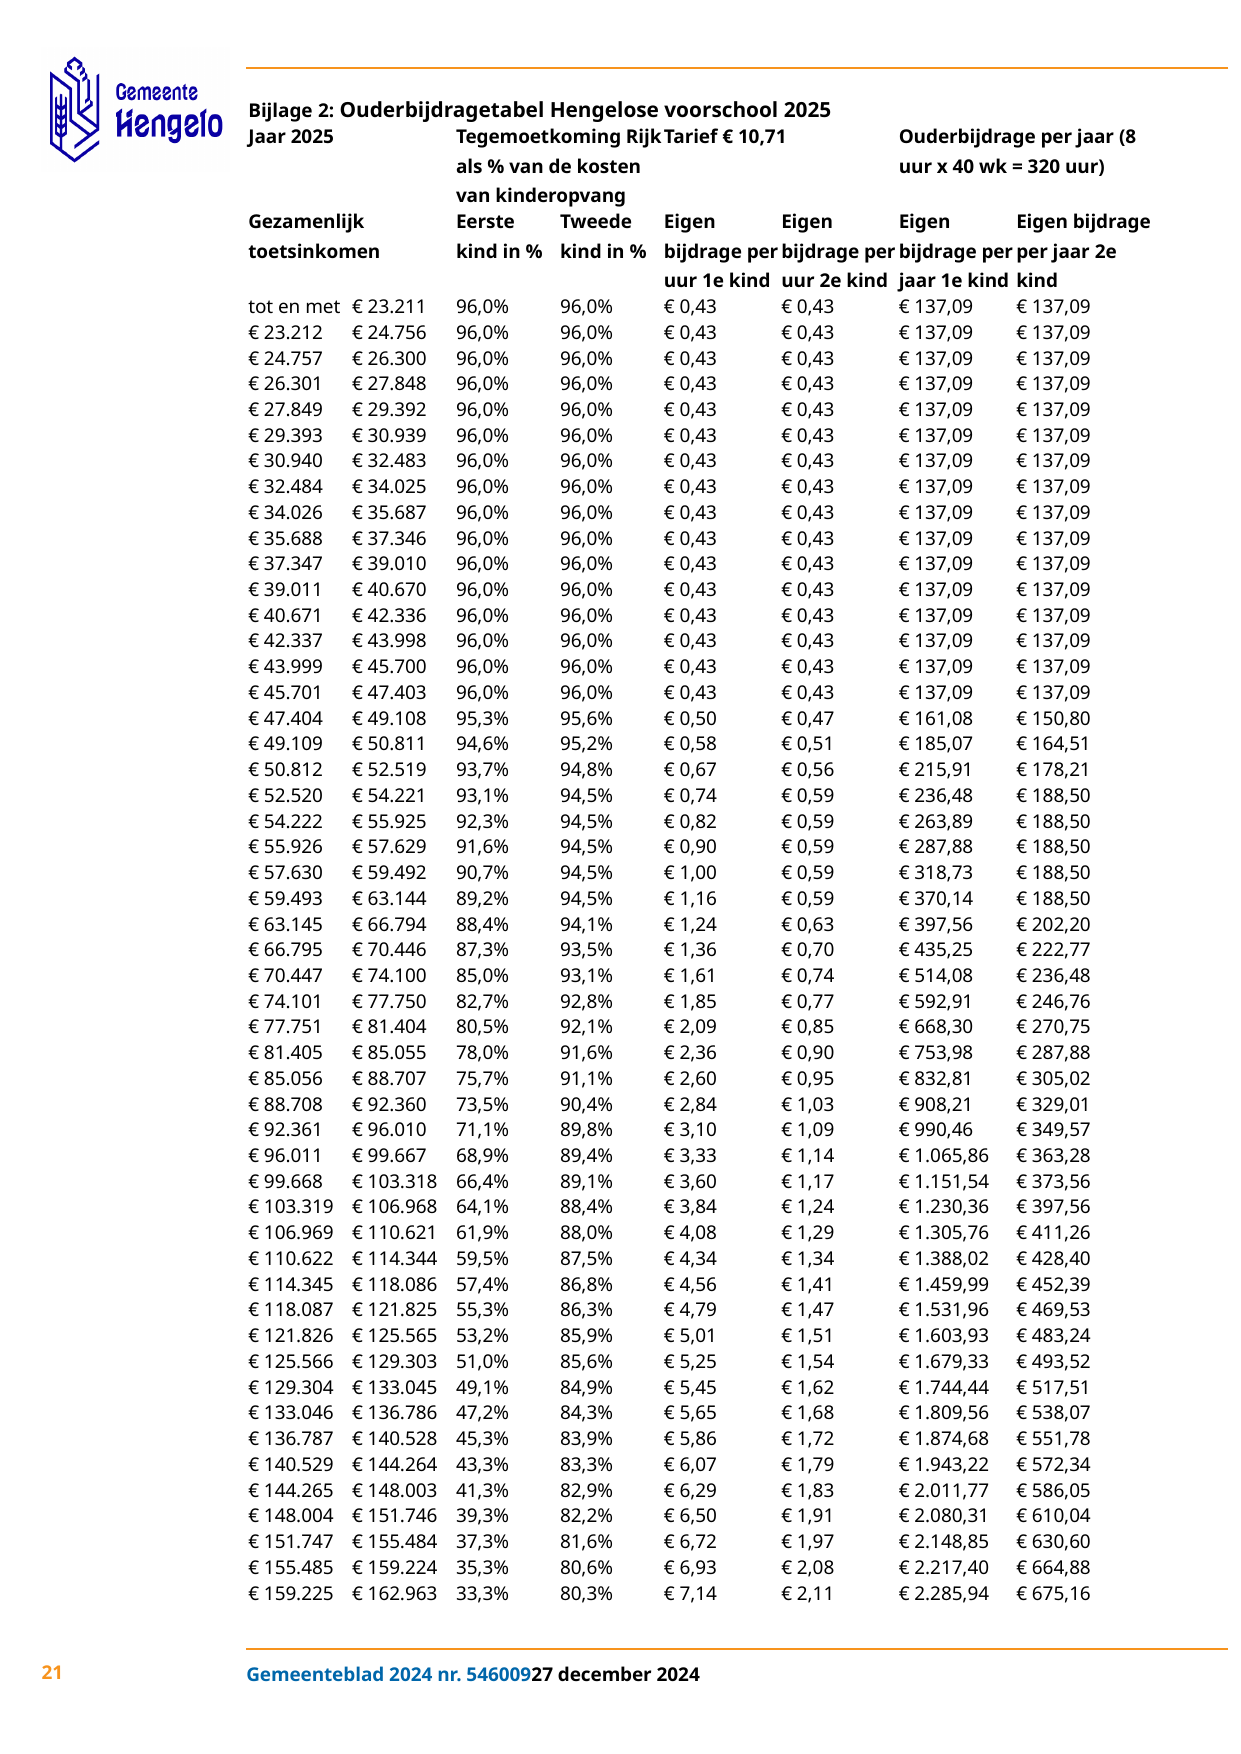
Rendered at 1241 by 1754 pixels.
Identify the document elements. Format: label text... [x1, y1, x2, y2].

table_cell € 349,57 [1016, 1117, 1152, 1142]
table_cell € 215,91 [899, 756, 1016, 782]
table_cell € 1,16 [664, 885, 781, 911]
table_cell 94,5% [560, 834, 664, 859]
table_cell € 55.926 [248, 834, 352, 859]
table_cell € 0,43 [781, 293, 898, 319]
table_cell 96,0% [456, 679, 560, 705]
table_cell € 0,43 [664, 293, 781, 319]
table_cell € 1,47 [781, 1297, 898, 1322]
table_cell € 0,43 [781, 499, 898, 525]
table_cell 88,4% [560, 1194, 664, 1219]
table_cell € 188,50 [1016, 782, 1152, 808]
table_cell € 129.303 [352, 1348, 456, 1374]
table_cell € 1.388,02 [899, 1245, 1016, 1271]
table_cell € 305,02 [1016, 1065, 1152, 1091]
table_cell € 373,56 [1016, 1168, 1152, 1194]
table_cell € 287,88 [1016, 1039, 1152, 1065]
table_cell € 0,43 [664, 499, 781, 525]
table_cell € 1,79 [781, 1451, 898, 1477]
table_cell € 1,17 [781, 1168, 898, 1194]
table_cell 86,3% [560, 1297, 664, 1322]
table_cell € 0,43 [664, 422, 781, 448]
table_cell € 137,09 [899, 422, 1016, 448]
table_cell 47,2% [456, 1400, 560, 1425]
table_cell € 0,43 [781, 551, 898, 576]
table_cell 96,0% [456, 628, 560, 653]
table_cell 92,1% [560, 1014, 664, 1039]
table_cell € 106.968 [352, 1194, 456, 1219]
table_cell € 137,09 [899, 628, 1016, 653]
table_cell 96,0% [456, 319, 560, 345]
table_cell € 137,09 [899, 602, 1016, 628]
table_cell 92,3% [456, 808, 560, 833]
table_cell € 137,09 [899, 654, 1016, 679]
table_cell 94,1% [560, 911, 664, 936]
table_cell € 452,39 [1016, 1271, 1152, 1297]
table_cell Eigen bijdrage per jaar 1e kind [899, 208, 1016, 293]
table_cell € 49.108 [352, 705, 456, 731]
table_cell € 59.492 [352, 859, 456, 885]
table_cell € 5,45 [664, 1374, 781, 1399]
table_cell € 47.404 [248, 705, 352, 731]
table_cell 89,2% [456, 885, 560, 911]
table_cell € 133.045 [352, 1374, 456, 1399]
table_cell 96,0% [456, 422, 560, 448]
table_cell € 2,36 [664, 1039, 781, 1065]
table_cell € 66.794 [352, 911, 456, 936]
table_cell € 137,09 [1016, 396, 1152, 422]
table_cell € 2,09 [664, 1014, 781, 1039]
table_cell € 26.301 [248, 370, 352, 396]
table_cell € 2,60 [664, 1065, 781, 1091]
table_cell € 43.998 [352, 628, 456, 653]
table_cell € 114.345 [248, 1271, 352, 1297]
table_cell € 81.404 [352, 1014, 456, 1039]
table_cell 96,0% [560, 319, 664, 345]
table_cell € 0,43 [781, 448, 898, 473]
table_cell € 2.080,31 [899, 1503, 1016, 1528]
table_cell € 85.056 [248, 1065, 352, 1091]
table_cell 82,2% [560, 1503, 664, 1528]
table_cell Eerste kind in % [456, 208, 560, 293]
table_cell € 137,09 [1016, 448, 1152, 473]
table_cell € 4,79 [664, 1297, 781, 1322]
table_cell € 45.701 [248, 679, 352, 705]
table_cell € 0,43 [781, 628, 898, 653]
table_cell € 0,43 [781, 422, 898, 448]
table_cell € 50.811 [352, 731, 456, 756]
table_cell € 5,01 [664, 1323, 781, 1348]
table_cell 96,0% [456, 654, 560, 679]
table_cell € 121.825 [352, 1297, 456, 1322]
table_cell € 1,24 [664, 911, 781, 936]
table_cell € 88.708 [248, 1091, 352, 1117]
table_cell € 55.925 [352, 808, 456, 833]
table_cell € 77.750 [352, 988, 456, 1014]
table_cell € 137,09 [899, 396, 1016, 422]
table_cell 96,0% [560, 345, 664, 370]
table_cell € 3,60 [664, 1168, 781, 1194]
table_cell € 1.603,93 [899, 1323, 1016, 1348]
table_cell € 0,43 [664, 654, 781, 679]
table_cell € 24.757 [248, 345, 352, 370]
table_cell € 1,68 [781, 1400, 898, 1425]
table_header Ouderbijdrage per jaar (8 uur x 40 wk = 320 uur) [899, 124, 1152, 208]
table_cell € 428,40 [1016, 1245, 1152, 1271]
table_cell 94,8% [560, 756, 664, 782]
table_cell € 162.963 [352, 1580, 456, 1605]
table_cell € 287,88 [899, 834, 1016, 859]
table_cell € 1,34 [781, 1245, 898, 1271]
table_cell € 630,60 [1016, 1528, 1152, 1554]
table_cell € 121.826 [248, 1323, 352, 1348]
table_cell € 161,08 [899, 705, 1016, 731]
table_cell 95,6% [560, 705, 664, 731]
table_cell € 435,25 [899, 936, 1016, 962]
table_cell € 74.101 [248, 988, 352, 1014]
table_cell € 370,14 [899, 885, 1016, 911]
table_cell € 0,43 [664, 551, 781, 576]
table_cell 96,0% [560, 576, 664, 602]
table_cell € 1.679,33 [899, 1348, 1016, 1374]
table_cell € 0,43 [664, 370, 781, 396]
table_cell Gezamenlijk toetsinkomen [248, 208, 456, 293]
table_cell tot en met [248, 293, 352, 319]
table_cell € 236,48 [1016, 962, 1152, 988]
table_cell € 137,09 [899, 319, 1016, 345]
table_cell 68,9% [456, 1142, 560, 1168]
table_cell 96,0% [456, 473, 560, 499]
table_cell € 0,43 [664, 345, 781, 370]
table_cell € 188,50 [1016, 834, 1152, 859]
table_cell € 2.217,40 [899, 1554, 1016, 1580]
table_cell € 908,21 [899, 1091, 1016, 1117]
table_cell € 137,09 [899, 551, 1016, 576]
table_cell € 0,43 [664, 448, 781, 473]
picture [41, 47, 231, 172]
table_cell € 159.224 [352, 1554, 456, 1580]
table_cell € 30.940 [248, 448, 352, 473]
table_cell € 137,09 [899, 499, 1016, 525]
table_cell € 0,70 [781, 936, 898, 962]
table_cell € 0,85 [781, 1014, 898, 1039]
table_cell € 0,43 [781, 370, 898, 396]
table_cell € 137,09 [1016, 422, 1152, 448]
table_cell € 155.485 [248, 1554, 352, 1580]
table_cell € 54.221 [352, 782, 456, 808]
table_cell € 236,48 [899, 782, 1016, 808]
table_cell 61,9% [456, 1220, 560, 1245]
table_cell € 1,41 [781, 1271, 898, 1297]
table_cell 96,0% [456, 499, 560, 525]
table_cell € 23.211 [352, 293, 456, 319]
table_cell 91,1% [560, 1065, 664, 1091]
table_cell € 140.528 [352, 1425, 456, 1451]
table_cell € 1,36 [664, 936, 781, 962]
table_cell € 246,76 [1016, 988, 1152, 1014]
table_cell € 263,89 [899, 808, 1016, 833]
table_cell € 35.688 [248, 525, 352, 551]
text Bijlage 2: Ouderbijdragetabel Hengelose voorschool 2025 [248, 95, 1152, 123]
table_cell € 47.403 [352, 679, 456, 705]
table_cell Tweede kind in % [560, 208, 664, 293]
table_cell € 137,09 [899, 293, 1016, 319]
table_cell € 1,97 [781, 1528, 898, 1554]
table_cell € 592,91 [899, 988, 1016, 1014]
table_cell 94,5% [560, 885, 664, 911]
table_cell € 0,74 [664, 782, 781, 808]
table_cell 96,0% [456, 551, 560, 576]
table_cell 87,5% [560, 1245, 664, 1271]
table_cell 75,7% [456, 1065, 560, 1091]
table_cell 96,0% [560, 293, 664, 319]
table_cell € 4,34 [664, 1245, 781, 1271]
table_cell 96,0% [456, 576, 560, 602]
table_cell € 188,50 [1016, 808, 1152, 833]
table_cell € 668,30 [899, 1014, 1016, 1039]
table_cell € 5,86 [664, 1425, 781, 1451]
table_cell 85,6% [560, 1348, 664, 1374]
table_cell € 1.943,22 [899, 1451, 1016, 1477]
table_cell 91,6% [456, 834, 560, 859]
table_cell € 39.010 [352, 551, 456, 576]
table_cell € 6,50 [664, 1503, 781, 1528]
table_cell 96,0% [456, 293, 560, 319]
table_cell € 92.361 [248, 1117, 352, 1142]
table_cell € 0,43 [664, 628, 781, 653]
table_cell € 517,51 [1016, 1374, 1152, 1399]
table_cell 88,0% [560, 1220, 664, 1245]
table_cell € 2.285,94 [899, 1580, 1016, 1605]
table_cell € 1,61 [664, 962, 781, 988]
table_cell € 40.671 [248, 602, 352, 628]
table_cell € 137,09 [899, 576, 1016, 602]
table_cell € 0,47 [781, 705, 898, 731]
table_cell € 1.230,36 [899, 1194, 1016, 1219]
table_cell € 1.744,44 [899, 1374, 1016, 1399]
table_cell 92,8% [560, 988, 664, 1014]
table_cell Eigen bijdrage per jaar 2e kind [1016, 208, 1152, 293]
table_cell € 3,84 [664, 1194, 781, 1219]
table_cell € 2,84 [664, 1091, 781, 1117]
table_cell € 137,09 [899, 370, 1016, 396]
table_cell € 0,43 [781, 525, 898, 551]
table_cell € 24.756 [352, 319, 456, 345]
table_cell € 469,53 [1016, 1297, 1152, 1322]
table_cell 86,8% [560, 1271, 664, 1297]
table_cell 96,0% [560, 602, 664, 628]
table_cell € 0,90 [664, 834, 781, 859]
table_cell € 0,74 [781, 962, 898, 988]
table_cell € 96.011 [248, 1142, 352, 1168]
table_cell € 363,28 [1016, 1142, 1152, 1168]
table_cell € 1.065,86 [899, 1142, 1016, 1168]
table_cell 96,0% [456, 602, 560, 628]
table_cell 49,1% [456, 1374, 560, 1399]
table_cell Eigen bijdrage per uur 1e kind [664, 208, 781, 293]
table_cell € 0,95 [781, 1065, 898, 1091]
table_cell € 137,09 [1016, 628, 1152, 653]
table_cell € 136.787 [248, 1425, 352, 1451]
table_cell € 96.010 [352, 1117, 456, 1142]
table_cell € 137,09 [1016, 525, 1152, 551]
table_cell € 40.670 [352, 576, 456, 602]
table_cell € 81.405 [248, 1039, 352, 1065]
table_cell 96,0% [560, 448, 664, 473]
table_cell 96,0% [560, 654, 664, 679]
table_cell € 57.630 [248, 859, 352, 885]
table_cell € 1.874,68 [899, 1425, 1016, 1451]
table_cell € 137,09 [899, 473, 1016, 499]
table_cell € 493,52 [1016, 1348, 1152, 1374]
table_cell € 178,21 [1016, 756, 1152, 782]
table_cell € 0,43 [781, 319, 898, 345]
table_cell € 1,83 [781, 1477, 898, 1502]
table_cell € 4,08 [664, 1220, 781, 1245]
table_cell € 0,43 [781, 473, 898, 499]
table_cell € 114.344 [352, 1245, 456, 1271]
table_cell € 753,98 [899, 1039, 1016, 1065]
table_cell € 1.305,76 [899, 1220, 1016, 1245]
table_cell 57,4% [456, 1271, 560, 1297]
table_cell € 43.999 [248, 654, 352, 679]
table_cell € 5,65 [664, 1400, 781, 1425]
table_cell € 4,56 [664, 1271, 781, 1297]
table_cell € 1,00 [664, 859, 781, 885]
table_cell € 990,46 [899, 1117, 1016, 1142]
table_cell 51,0% [456, 1348, 560, 1374]
table_cell € 137,09 [1016, 654, 1152, 679]
table_cell 94,5% [560, 782, 664, 808]
table_cell € 137,09 [1016, 473, 1152, 499]
table_cell € 0,43 [664, 602, 781, 628]
table_cell € 1,24 [781, 1194, 898, 1219]
table_cell € 397,56 [899, 911, 1016, 936]
table_cell € 0,43 [664, 525, 781, 551]
table_cell € 2,11 [781, 1580, 898, 1605]
table_cell € 664,88 [1016, 1554, 1152, 1580]
table_cell € 26.300 [352, 345, 456, 370]
table_cell € 137,09 [899, 525, 1016, 551]
table_cell 71,1% [456, 1117, 560, 1142]
table_cell 78,0% [456, 1039, 560, 1065]
table_cell 94,6% [456, 731, 560, 756]
table_cell 96,0% [456, 370, 560, 396]
table_cell 82,9% [560, 1477, 664, 1502]
table_cell € 144.264 [352, 1451, 456, 1477]
table_cell 96,0% [560, 473, 664, 499]
table_cell 96,0% [560, 396, 664, 422]
table_cell € 0,51 [781, 731, 898, 756]
table_cell € 63.144 [352, 885, 456, 911]
table_cell 35,3% [456, 1554, 560, 1580]
table_cell € 1,85 [664, 988, 781, 1014]
table_cell € 42.336 [352, 602, 456, 628]
table_cell € 125.566 [248, 1348, 352, 1374]
table_cell € 137,09 [1016, 576, 1152, 602]
table_cell € 110.622 [248, 1245, 352, 1271]
table_cell € 118.086 [352, 1271, 456, 1297]
table_cell 83,9% [560, 1425, 664, 1451]
table_cell € 675,16 [1016, 1580, 1152, 1605]
table_cell 94,5% [560, 808, 664, 833]
table_cell 96,0% [560, 679, 664, 705]
table_cell 85,0% [456, 962, 560, 988]
table_cell 89,4% [560, 1142, 664, 1168]
table_cell € 148.004 [248, 1503, 352, 1528]
table_cell € 45.700 [352, 654, 456, 679]
table_cell € 74.100 [352, 962, 456, 988]
table_cell € 35.687 [352, 499, 456, 525]
table_cell € 0,43 [664, 679, 781, 705]
table_cell € 77.751 [248, 1014, 352, 1039]
table_cell € 110.621 [352, 1220, 456, 1245]
table_cell € 99.667 [352, 1142, 456, 1168]
table_cell 85,9% [560, 1323, 664, 1348]
table_cell € 32.484 [248, 473, 352, 499]
table_cell € 0,67 [664, 756, 781, 782]
table_cell 80,6% [560, 1554, 664, 1580]
table_cell € 0,56 [781, 756, 898, 782]
table_cell € 6,72 [664, 1528, 781, 1554]
table_cell € 59.493 [248, 885, 352, 911]
table_cell 80,3% [560, 1580, 664, 1605]
table_cell € 34.026 [248, 499, 352, 525]
table_cell 88,4% [456, 911, 560, 936]
table_cell € 133.046 [248, 1400, 352, 1425]
table_cell € 137,09 [899, 448, 1016, 473]
table_cell € 0,59 [781, 808, 898, 833]
table_cell 94,5% [560, 859, 664, 885]
table_cell € 1,14 [781, 1142, 898, 1168]
table_cell € 150,80 [1016, 705, 1152, 731]
table_cell € 39.011 [248, 576, 352, 602]
table_cell € 270,75 [1016, 1014, 1152, 1039]
table_cell € 0,63 [781, 911, 898, 936]
table_cell 91,6% [560, 1039, 664, 1065]
table_cell € 57.629 [352, 834, 456, 859]
table_cell € 27.849 [248, 396, 352, 422]
table_cell € 538,07 [1016, 1400, 1152, 1425]
table_cell € 137,09 [1016, 499, 1152, 525]
table_cell € 0,43 [664, 576, 781, 602]
table_cell 96,0% [456, 448, 560, 473]
table_header Tarief € 10,71 [664, 124, 898, 208]
table_cell 45,3% [456, 1425, 560, 1451]
table_cell € 0,90 [781, 1039, 898, 1065]
table_cell 87,3% [456, 936, 560, 962]
table_cell € 7,14 [664, 1580, 781, 1605]
table_cell 55,3% [456, 1297, 560, 1322]
table_cell 96,0% [456, 396, 560, 422]
table_cell € 34.025 [352, 473, 456, 499]
table_cell € 148.003 [352, 1477, 456, 1502]
table_cell € 52.520 [248, 782, 352, 808]
table_cell € 50.812 [248, 756, 352, 782]
table_cell € 551,78 [1016, 1425, 1152, 1451]
table_cell 90,7% [456, 859, 560, 885]
table_cell 82,7% [456, 988, 560, 1014]
table_cell € 1,54 [781, 1348, 898, 1374]
table_cell € 42.337 [248, 628, 352, 653]
table_cell 39,3% [456, 1503, 560, 1528]
table_cell € 3,10 [664, 1117, 781, 1142]
table_cell 96,0% [560, 628, 664, 653]
table_cell € 0,43 [781, 576, 898, 602]
table_cell 80,5% [456, 1014, 560, 1039]
table_cell € 0,43 [781, 654, 898, 679]
table_cell € 144.265 [248, 1477, 352, 1502]
table_cell € 118.087 [248, 1297, 352, 1322]
table_cell € 832,81 [899, 1065, 1016, 1091]
table_cell € 0,43 [781, 396, 898, 422]
table_cell € 137,09 [1016, 319, 1152, 345]
table_cell € 159.225 [248, 1580, 352, 1605]
table_cell € 2.011,77 [899, 1477, 1016, 1502]
table_header [352, 124, 456, 208]
table_cell 96,0% [560, 499, 664, 525]
table_cell € 137,09 [899, 345, 1016, 370]
table_cell € 329,01 [1016, 1091, 1152, 1117]
table_cell € 1,03 [781, 1091, 898, 1117]
table_cell € 514,08 [899, 962, 1016, 988]
table_cell € 70.446 [352, 936, 456, 962]
table_cell € 0,43 [781, 679, 898, 705]
table_header Tegemoetkoming Rijk als % van de kosten van kinderopvang [456, 124, 664, 208]
table_cell 59,5% [456, 1245, 560, 1271]
table_cell € 1,51 [781, 1323, 898, 1348]
table_cell € 66.795 [248, 936, 352, 962]
table_cell € 0,59 [781, 834, 898, 859]
table_cell € 0,59 [781, 782, 898, 808]
table_header Jaar 2025 [248, 124, 352, 208]
table_cell € 136.786 [352, 1400, 456, 1425]
table_cell € 137,09 [1016, 679, 1152, 705]
table_cell € 0,59 [781, 859, 898, 885]
table_cell € 49.109 [248, 731, 352, 756]
table_cell € 0,59 [781, 885, 898, 911]
table_cell 33,3% [456, 1580, 560, 1605]
table_cell € 137,09 [1016, 551, 1152, 576]
table_cell 66,4% [456, 1168, 560, 1194]
table_cell € 103.318 [352, 1168, 456, 1194]
table_cell € 151.747 [248, 1528, 352, 1554]
table_cell 93,7% [456, 756, 560, 782]
table_cell € 164,51 [1016, 731, 1152, 756]
table_cell € 0,43 [664, 396, 781, 422]
table_cell 41,3% [456, 1477, 560, 1502]
table_cell 96,0% [560, 525, 664, 551]
table_cell 84,3% [560, 1400, 664, 1425]
table_cell € 52.519 [352, 756, 456, 782]
table_cell € 0,43 [781, 602, 898, 628]
table_cell € 1.459,99 [899, 1271, 1016, 1297]
table_cell € 30.939 [352, 422, 456, 448]
table_cell € 137,09 [899, 679, 1016, 705]
table_cell € 3,33 [664, 1142, 781, 1168]
table_cell 93,1% [456, 782, 560, 808]
table_cell € 1,91 [781, 1503, 898, 1528]
table_cell € 188,50 [1016, 885, 1152, 911]
table_cell € 151.746 [352, 1503, 456, 1528]
table_cell € 0,82 [664, 808, 781, 833]
table_cell € 32.483 [352, 448, 456, 473]
table_cell € 129.304 [248, 1374, 352, 1399]
table_cell € 188,50 [1016, 859, 1152, 885]
table_cell € 1.809,56 [899, 1400, 1016, 1425]
table_cell € 137,09 [1016, 602, 1152, 628]
table_cell € 483,24 [1016, 1323, 1152, 1348]
table_cell 73,5% [456, 1091, 560, 1117]
table_cell € 0,43 [664, 319, 781, 345]
table_cell € 63.145 [248, 911, 352, 936]
table_cell € 37.347 [248, 551, 352, 576]
table_cell 96,0% [560, 422, 664, 448]
table_cell 53,2% [456, 1323, 560, 1348]
table_cell 96,0% [560, 370, 664, 396]
table_cell € 6,29 [664, 1477, 781, 1502]
table_cell € 0,77 [781, 988, 898, 1014]
table_cell € 0,50 [664, 705, 781, 731]
table_cell € 27.848 [352, 370, 456, 396]
table_cell € 29.392 [352, 396, 456, 422]
table_cell € 411,26 [1016, 1220, 1152, 1245]
table_cell € 2,08 [781, 1554, 898, 1580]
table_cell 89,8% [560, 1117, 664, 1142]
table_cell € 88.707 [352, 1065, 456, 1091]
table_cell 89,1% [560, 1168, 664, 1194]
table_cell € 1,09 [781, 1117, 898, 1142]
table_cell € 92.360 [352, 1091, 456, 1117]
table_cell € 137,09 [1016, 370, 1152, 396]
table_cell € 185,07 [899, 731, 1016, 756]
table_cell € 1,29 [781, 1220, 898, 1245]
table_cell 37,3% [456, 1528, 560, 1554]
table_cell 96,0% [560, 551, 664, 576]
table_cell € 318,73 [899, 859, 1016, 885]
table_cell € 610,04 [1016, 1503, 1152, 1528]
table_cell € 2.148,85 [899, 1528, 1016, 1554]
table_cell 90,4% [560, 1091, 664, 1117]
table_cell € 103.319 [248, 1194, 352, 1219]
table_cell € 23.212 [248, 319, 352, 345]
table_cell 93,1% [560, 962, 664, 988]
table_cell 96,0% [456, 345, 560, 370]
table_cell € 106.969 [248, 1220, 352, 1245]
table_cell € 0,58 [664, 731, 781, 756]
table_cell Eigen bijdrage per uur 2e kind [781, 208, 898, 293]
table_cell € 70.447 [248, 962, 352, 988]
table_cell € 222,77 [1016, 936, 1152, 962]
table_cell € 6,93 [664, 1554, 781, 1580]
table_cell € 1.151,54 [899, 1168, 1016, 1194]
table_cell € 125.565 [352, 1323, 456, 1348]
table_cell 64,1% [456, 1194, 560, 1219]
table_cell € 6,07 [664, 1451, 781, 1477]
table_cell € 0,43 [781, 345, 898, 370]
table_cell 84,9% [560, 1374, 664, 1399]
table_cell 93,5% [560, 936, 664, 962]
table_cell € 397,56 [1016, 1194, 1152, 1219]
table_cell € 37.346 [352, 525, 456, 551]
table_cell € 1.531,96 [899, 1297, 1016, 1322]
table_cell 95,2% [560, 731, 664, 756]
table_cell € 1,62 [781, 1374, 898, 1399]
table_cell € 29.393 [248, 422, 352, 448]
table_cell 81,6% [560, 1528, 664, 1554]
table_cell € 155.484 [352, 1528, 456, 1554]
table_cell 83,3% [560, 1451, 664, 1477]
table_cell € 85.055 [352, 1039, 456, 1065]
table_cell € 202,20 [1016, 911, 1152, 936]
table_cell € 137,09 [1016, 345, 1152, 370]
table_cell € 54.222 [248, 808, 352, 833]
table_cell € 140.529 [248, 1451, 352, 1477]
table_cell 96,0% [456, 525, 560, 551]
table_cell € 0,43 [664, 473, 781, 499]
table_cell € 5,25 [664, 1348, 781, 1374]
table_cell 95,3% [456, 705, 560, 731]
table_cell 43,3% [456, 1451, 560, 1477]
table_cell € 99.668 [248, 1168, 352, 1194]
table_cell € 1,72 [781, 1425, 898, 1451]
table_cell € 137,09 [1016, 293, 1152, 319]
table_cell € 572,34 [1016, 1451, 1152, 1477]
table_cell € 586,05 [1016, 1477, 1152, 1502]
